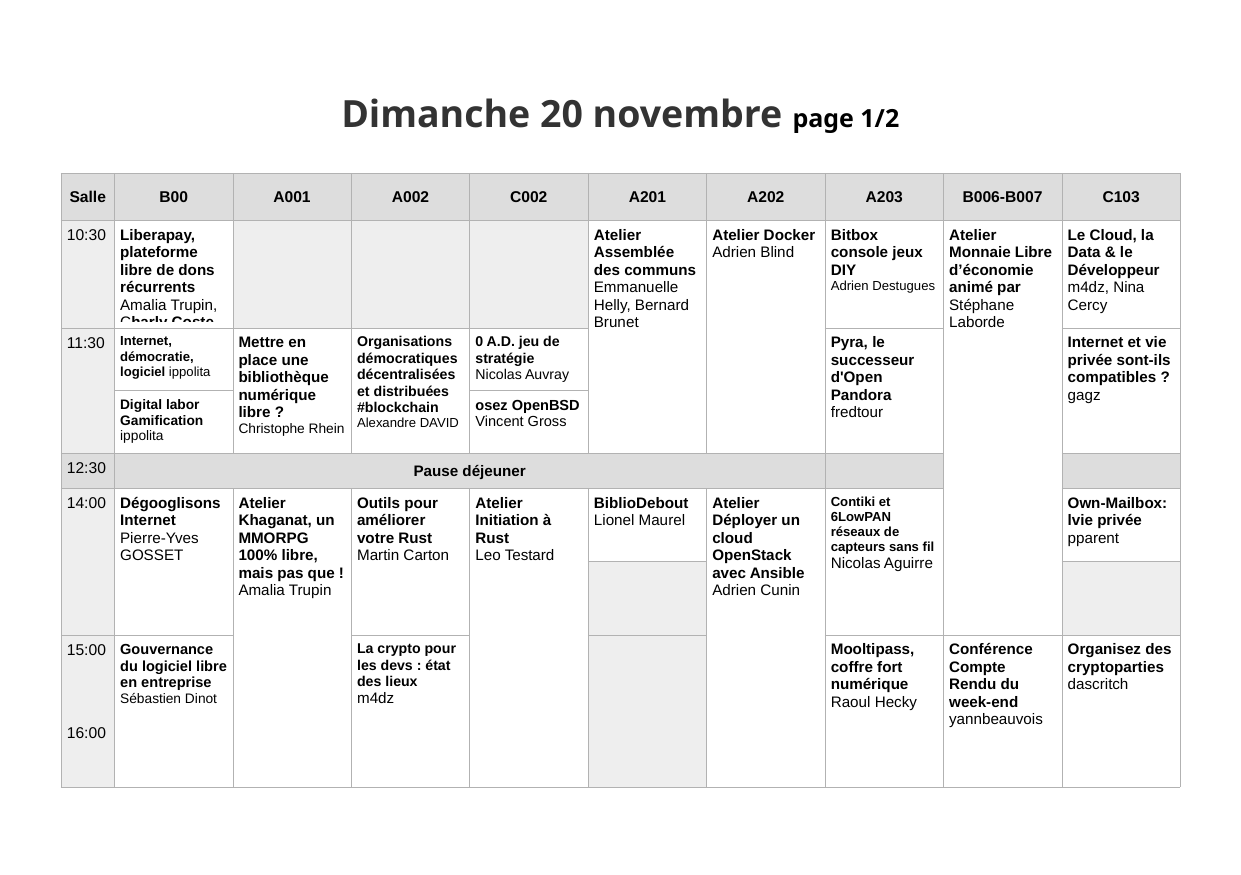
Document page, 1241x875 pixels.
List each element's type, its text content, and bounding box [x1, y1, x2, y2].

table_cell Internet et vie privée sont-ils compatibles ? gagz [1063, 329, 1180, 453]
table_cell Le Cloud, la Data & le Développeur m4dz, Nina Cercy [1063, 221, 1180, 328]
table_cell Atelier Docker Adrien Blind [707, 221, 825, 453]
table_cell 15:00 16:00 [62, 636, 114, 787]
table_header C103 [1063, 174, 1180, 220]
table_cell Contiki et 6LowPAN réseaux de capteurs sans fil Nicolas Aguirre [826, 489, 943, 635]
table_cell Internet, démocratie, logiciel ippolita [115, 329, 233, 390]
table_cell Atelier Khaganat, un MMORPG 100% libre, mais pas que ! Amalia Trupin [234, 489, 351, 787]
table_cell 10:30 [62, 221, 114, 328]
table_cell Atelier Assemblée des communs Emmanuelle Helly, Bernard Brunet [589, 221, 706, 453]
table_cell [234, 221, 351, 328]
table_header B006-B007 [944, 174, 1062, 220]
table_header B00 [115, 174, 233, 220]
table_cell [470, 221, 588, 328]
table_cell osez OpenBSD Vincent Gross [470, 391, 588, 453]
table_cell Liberapay, plateforme libre de dons récurrents Amalia Trupin, Charly Coste [115, 221, 233, 328]
table_cell [589, 636, 706, 787]
table_header C002 [470, 174, 588, 220]
table_header A201 [589, 174, 706, 220]
table_cell [1063, 454, 1180, 488]
table_header Salle [62, 174, 114, 220]
table_header A001 [234, 174, 351, 220]
table_cell Pause déjeuner [115, 454, 825, 488]
table_cell La crypto pour les devs : état des lieux m4dz [352, 636, 469, 787]
table_cell 12:30 [62, 454, 114, 488]
table_cell Atelier Déployer un cloud OpenStack avec Ansible Adrien Cunin [707, 489, 825, 787]
table_cell Conférence Compte Rendu du week-end yannbeauvois [944, 636, 1062, 787]
table_cell Pyra, le successeur d'Open Pandora fredtour [826, 329, 943, 453]
table_cell Atelier Monnaie Libre d’économie animé par Stéphane Laborde [944, 221, 1062, 635]
table_cell 14:00 [62, 489, 114, 635]
table_header A202 [707, 174, 825, 220]
table_header A203 [826, 174, 943, 220]
table_cell 0 A.D. jeu de stratégie Nicolas Auvray [470, 329, 588, 390]
subtitle Dimanche 20 novembre page 1/2 [59, 87, 1181, 138]
table_cell [826, 454, 943, 488]
table_cell Organisez des cryptoparties dascritch [1063, 636, 1180, 787]
table_cell 11:30 [62, 329, 114, 453]
table_cell Mooltipass, coffre fort numérique Raoul Hecky [826, 636, 943, 787]
table_cell Digital labor Gamification ippolita [115, 391, 233, 453]
table_cell Dégooglisons Internet Pierre-Yves GOSSET [115, 489, 233, 635]
table_cell BiblioDebout Lionel Maurel [589, 489, 706, 561]
table_cell Mettre en place une bibliothèque numérique libre ? Christophe Rhein [234, 329, 351, 453]
table_cell [589, 562, 706, 635]
table_cell Atelier Initiation à Rust Leo Testard [470, 489, 588, 787]
table_cell Outils pour améliorer votre Rust Martin Carton [352, 489, 469, 635]
table_cell [352, 221, 469, 328]
table_cell Organisations démocratiques décentralisées et distribuées #blockchain Alexandre DAVID [352, 329, 469, 453]
table_header A002 [352, 174, 469, 220]
table_cell Bitbox console jeux DIY Adrien Destugues [826, 221, 943, 328]
table_cell [1063, 562, 1180, 635]
table_cell Own-Mailbox: lvie privée pparent [1063, 489, 1180, 561]
table_cell Gouvernance du logiciel libre en entreprise Sébastien Dinot [115, 636, 233, 787]
